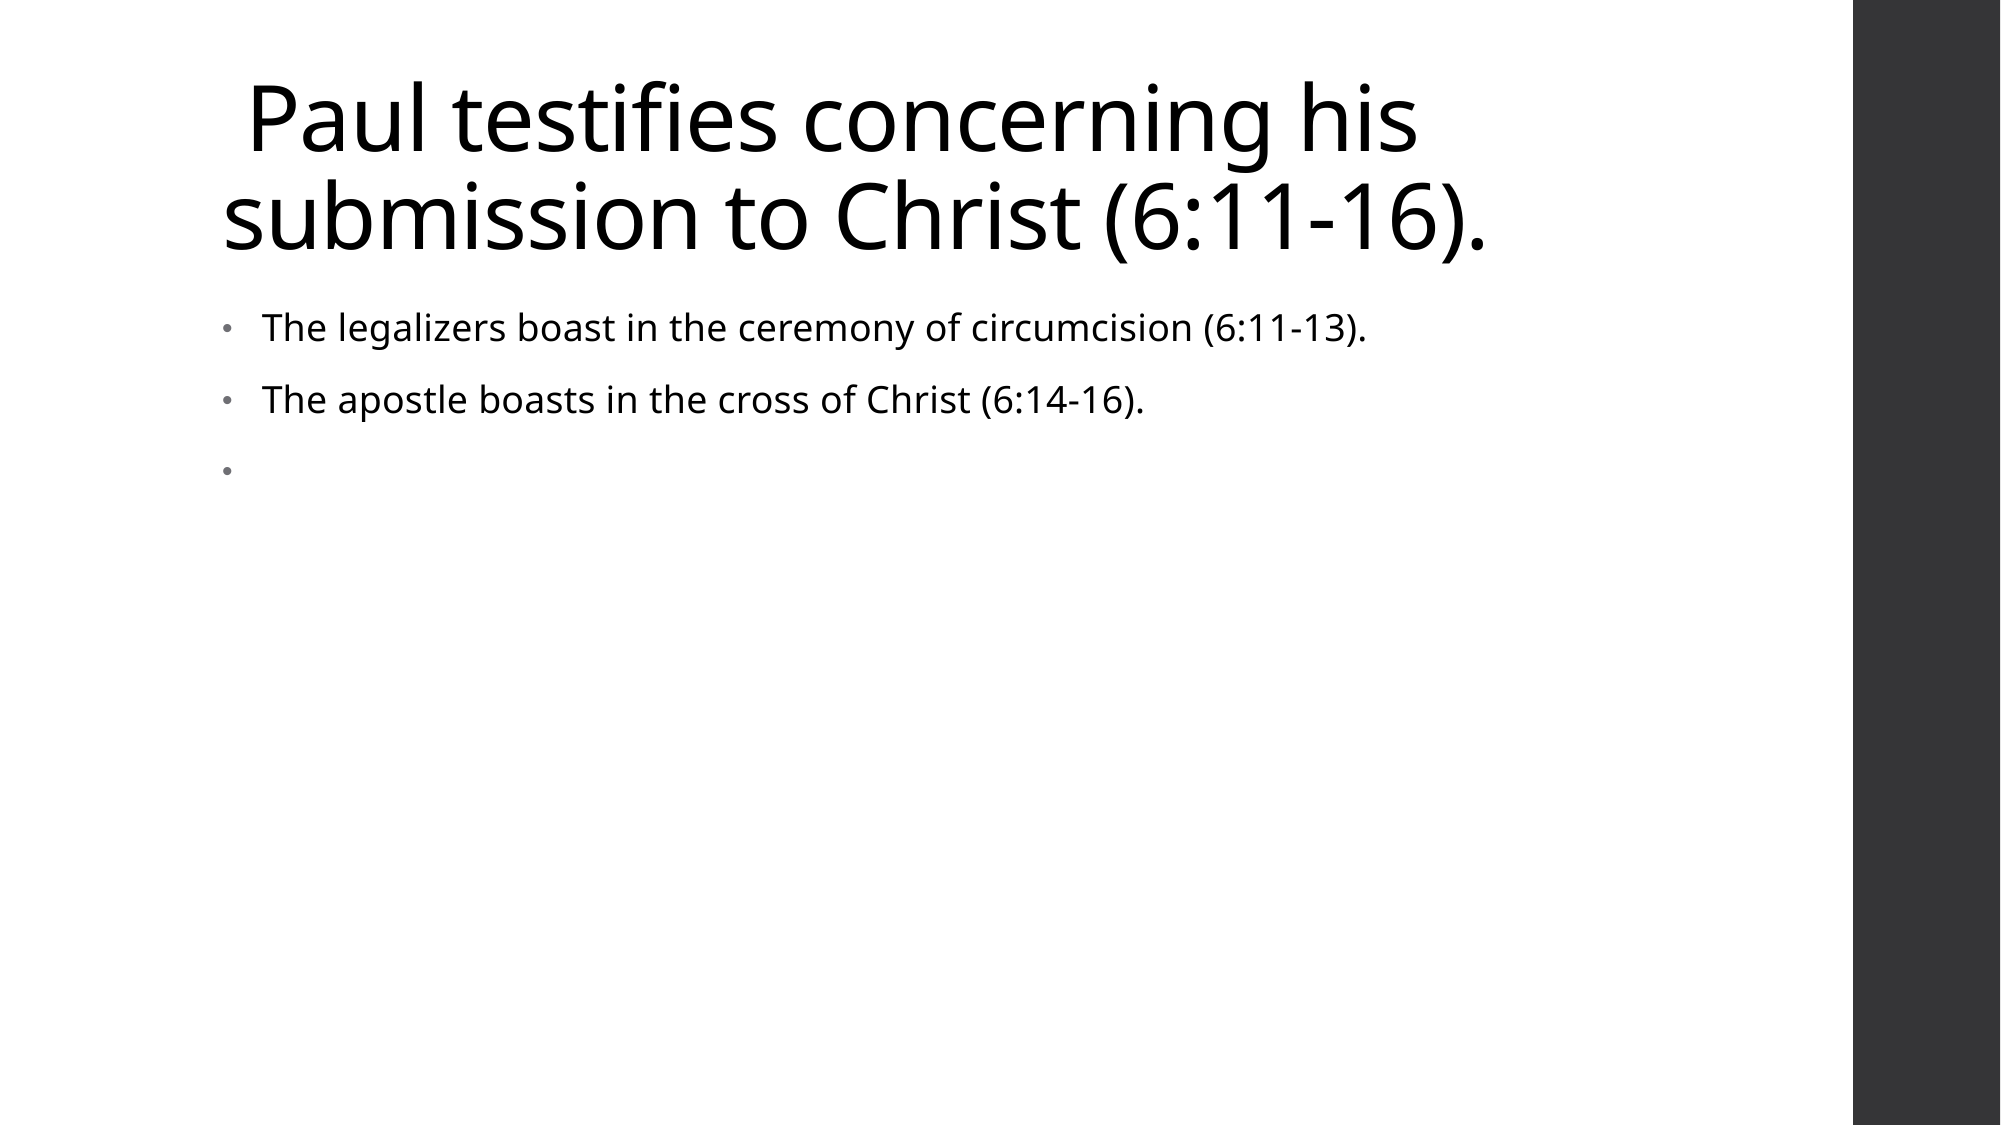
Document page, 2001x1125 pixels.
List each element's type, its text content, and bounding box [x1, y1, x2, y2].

list The legalizers boast in the ceremony of circumcision (6:11-13). The apostle boasts in the cross of Christ (6:14-16). [206, 299, 1617, 1014]
title Paul testifies concerning his submission to Christ (6:11-16). [206, 60, 1797, 278]
